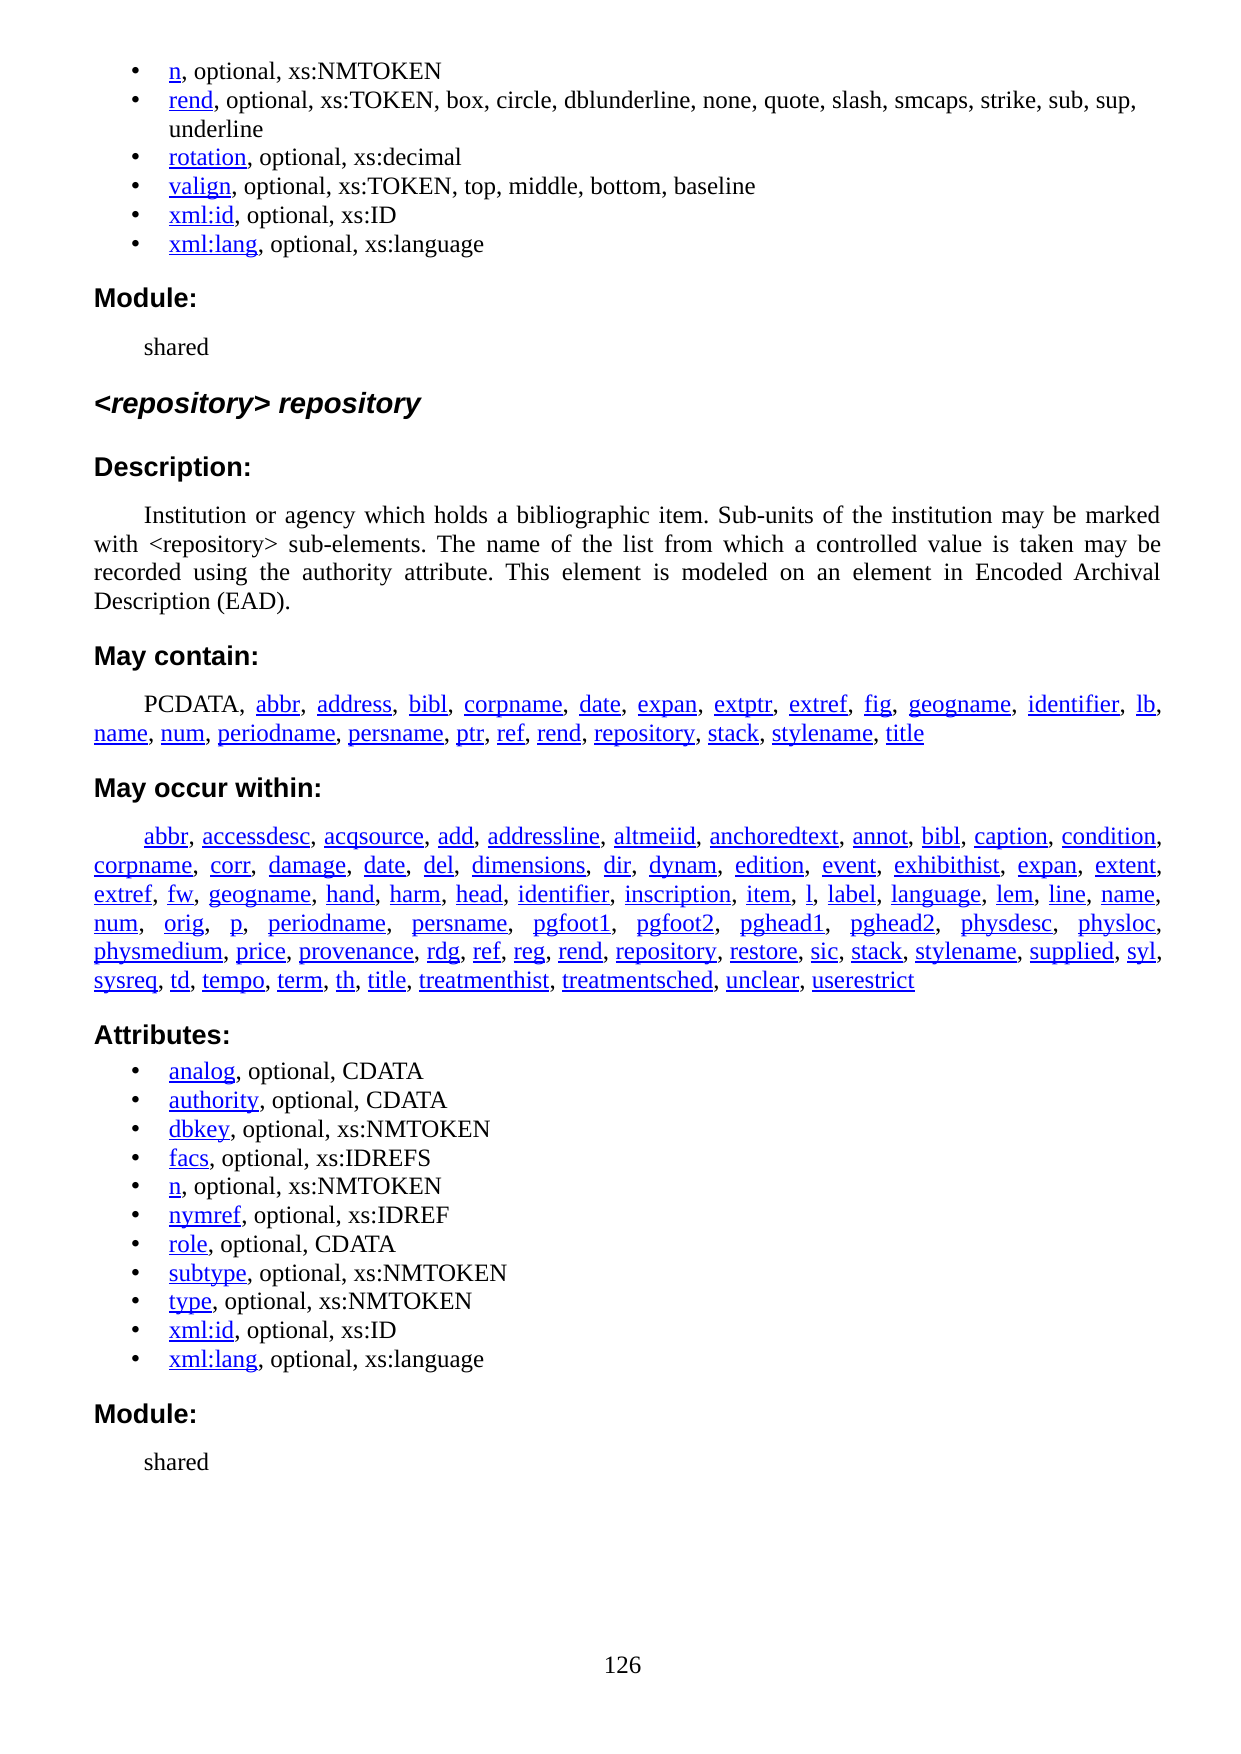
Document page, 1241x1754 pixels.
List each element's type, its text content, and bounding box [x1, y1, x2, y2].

text abbr, accessdesc, acqsource, add, addressline, altmeiid, anchoredtext, annot, bibl, caption, condition, corpname, corr, damage, date, del, dimensions, dir, dynam, edition, event, exhibithist, expan, extent, extref, fw, geogname, hand, harm, head, identifier, inscription, item, l, label, language, lem, line, name, num, orig, p, periodname, persname, pgfoot1, pgfoot2, pghead1, pghead2, physdesc, physloc, physmedium, price, provenance, rdg, ref, reg, rend, repository, restore, sic, stack, stylename, supplied, syl, sysreq, td, tempo, term, th, title, treatmenthist, treatmentsched, unclear, userestrict [94, 821, 1162, 994]
list xml:lang, optional, xs:language [131, 229, 1162, 257]
list analog, optional, CDATA [131, 1056, 1162, 1085]
text PCDATA, abbr, address, bibl, corpname, date, expan, extptr, extref, fig, geogname, identifier, lb, name, num, periodname, persname, ptr, ref, rend, repository, stack, stylename, title [94, 689, 1162, 747]
list authority, optional, CDATA [131, 1085, 1162, 1114]
list role, optional, CDATA [131, 1229, 1162, 1258]
list subtype, optional, xs:NMTOKEN [131, 1258, 1162, 1286]
list facs, optional, xs:IDREFS [131, 1143, 1162, 1171]
subtitle May occur within: [94, 772, 1162, 803]
list n, optional, xs:NMTOKEN [131, 56, 1162, 85]
list rend, optional, xs:TOKEN, box, circle, dblunderline, none, quote, slash, smcaps, strike, sub, sup, underline [131, 85, 1162, 142]
list xml:id, optional, xs:ID [131, 1315, 1162, 1344]
list xml:id, optional, xs:ID [131, 200, 1162, 229]
list n, optional, xs:NMTOKEN [131, 1171, 1162, 1200]
list dbkey, optional, xs:NMTOKEN [131, 1114, 1162, 1143]
list type, optional, xs:NMTOKEN [131, 1286, 1162, 1315]
subtitle <repository> repository [94, 386, 1162, 419]
subtitle Attributes: [94, 1019, 1162, 1050]
subtitle Description: [94, 451, 1162, 482]
list valign, optional, xs:TOKEN, top, middle, bottom, baseline [131, 171, 1162, 200]
list rotation, optional, xs:decimal [131, 142, 1162, 171]
subtitle May contain: [94, 640, 1162, 671]
text Institution or agency which holds a bibliographic item. Sub-units of the institution may be marked with <repository> sub-elements. The name of the list from which a controlled value is taken may be recorded using the authority attribute. This element is modeled on an element in Encoded Archival Description (EAD). [94, 500, 1162, 615]
subtitle Module: [94, 282, 1162, 314]
text shared [94, 1447, 1162, 1476]
list xml:lang, optional, xs:language [131, 1344, 1162, 1373]
text shared [94, 332, 1162, 361]
list nymref, optional, xs:IDREF [131, 1200, 1162, 1229]
subtitle Module: [94, 1398, 1162, 1429]
